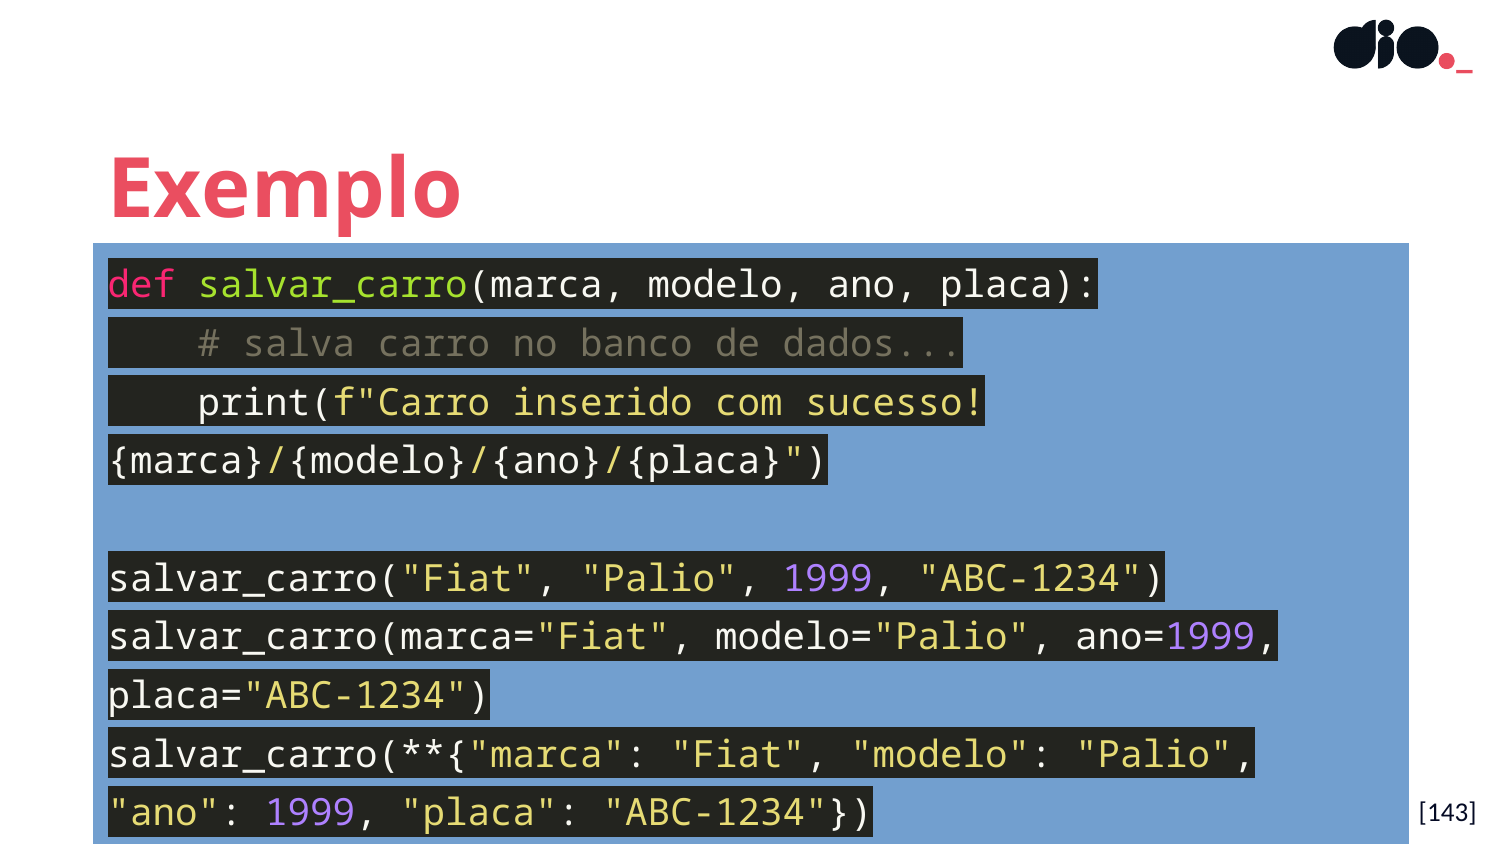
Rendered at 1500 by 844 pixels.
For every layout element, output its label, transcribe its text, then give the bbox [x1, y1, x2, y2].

table_header def salvar_carro(marca, modelo, ano, placa): # salva carro no banco de dados... print(f"Carro inserido com sucesso! {marca}/{modelo}/{ano}/{placa}") salvar_carro("Fiat", "Palio", 1999, "ABC-1234") salvar_carro(marca="Fiat", modelo="Palio", ano=1999, placa="ABC-1234") salvar_carro(**{"marca": "Fiat", "modelo": "Palio", "ano": 1999, "placa": "ABC-1234"}) # Carro inserido com sucesso! Fiat/Palio/1999/ABC-1234 [93, 243, 1409, 844]
text_box [] [1409, 779, 1494, 844]
text_box Exemplo [92, 104, 1408, 243]
